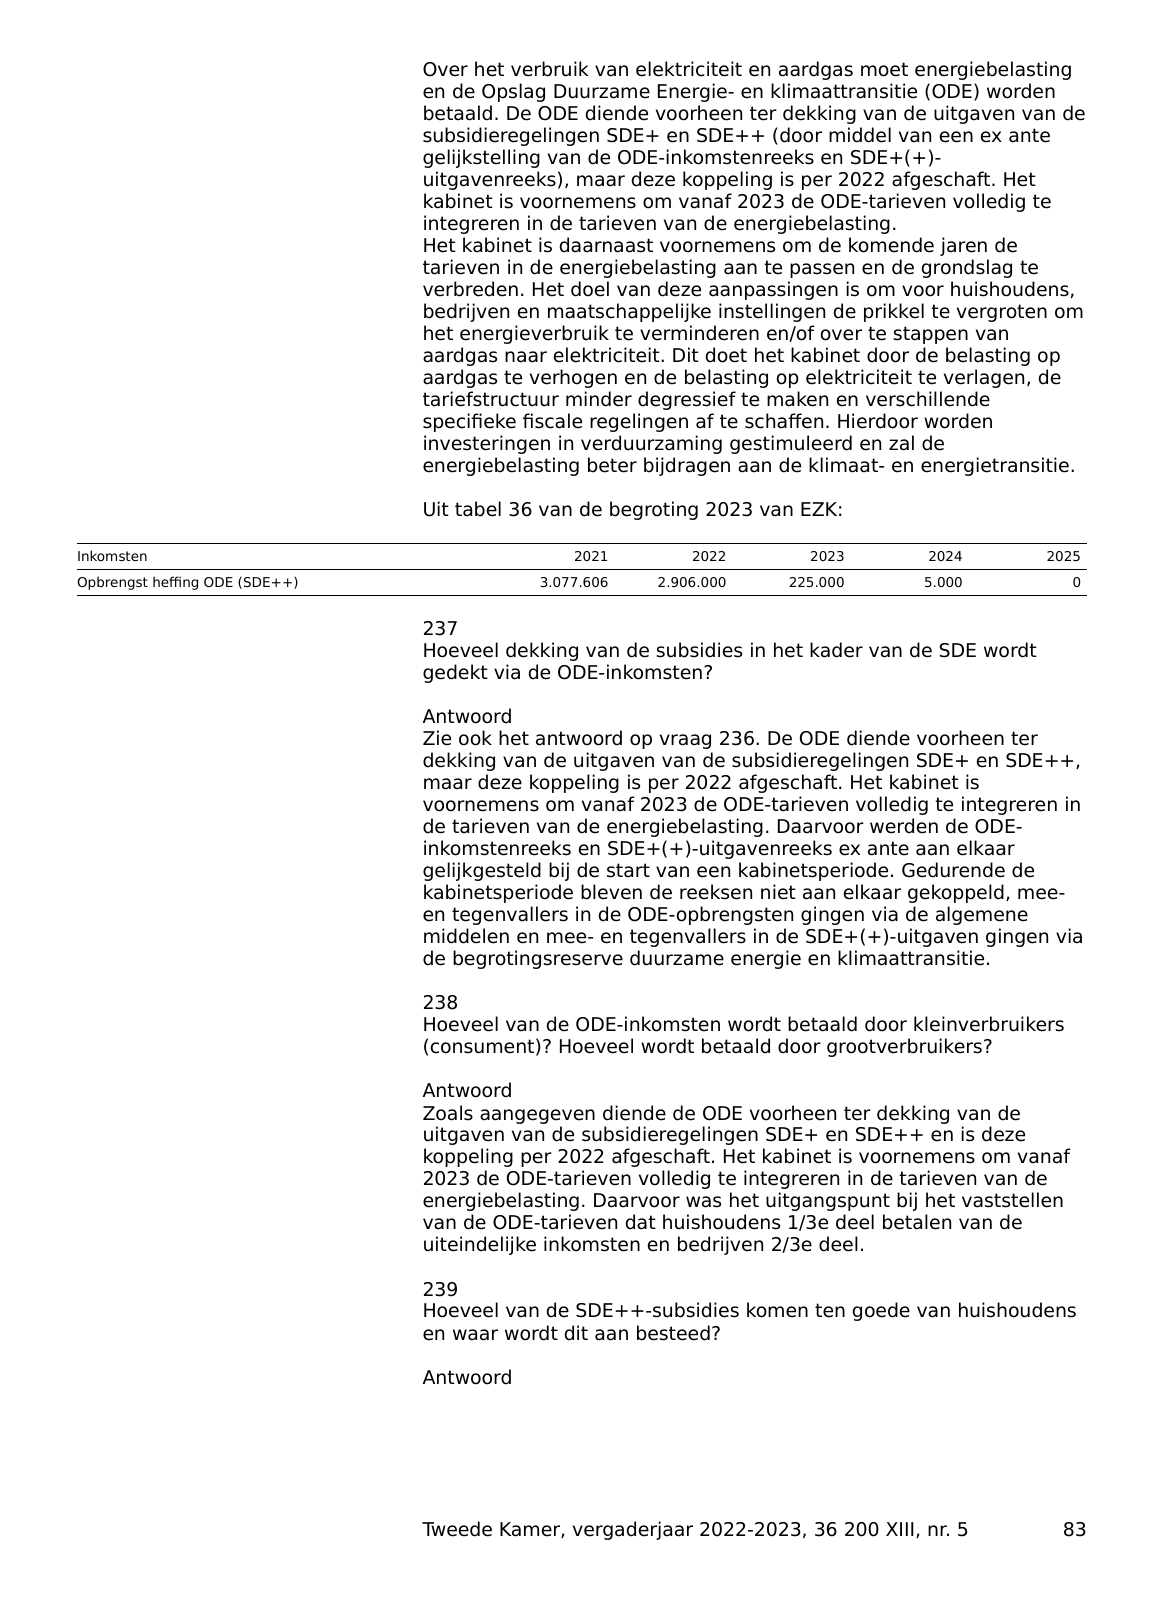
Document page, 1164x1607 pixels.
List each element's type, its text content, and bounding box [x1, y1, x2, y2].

table_cell Opbrengst heffing ODE (SDE++) [77, 570, 496, 595]
text Antwoord [422, 1080, 1087, 1102]
text Het kabinet is daarnaast voornemens om de komende jaren de tarieven in de energiebelasting aan te passen en de grondslag te verbreden. Het doel van deze aanpassingen is om voor huishoudens, bedrijven en maatschappelijke instellingen de prikkel te vergroten om het energieverbruik te verminderen en/of over te stappen van aardgas naar elektriciteit. Dit doet het kabinet door de belasting op aardgas te verhogen en de belasting op elektriciteit te verlagen, de tariefstructuur minder degressief te maken en verschillende specifieke fiscale regelingen af te schaffen. Hierdoor worden investeringen in verduurzaming gestimuleerd en zal de energiebelasting beter bijdragen aan de klimaat- en energietransitie. [422, 235, 1087, 477]
text Antwoord [422, 706, 1087, 728]
text Uit tabel 36 van de begroting 2023 van EZK: [422, 499, 1087, 521]
text Zoals aangegeven diende de ODE voorheen ter dekking van de uitgaven van de subsidieregelingen SDE+ en SDE++ en is deze koppeling per 2022 afgeschaft. Het kabinet is voornemens om vanaf 2023 de ODE-tarieven volledig te integreren in de tarieven van de energiebelasting. Daarvoor was het uitgangspunt bij het vaststellen van de ODE-tarieven dat huishoudens 1/3e deel betalen van de uiteindelijke inkomsten en bedrijven 2/3e deel. [422, 1102, 1087, 1256]
table_header 2024 [850, 544, 968, 569]
table_header 2025 [969, 544, 1087, 569]
text Over het verbruik van elektriciteit en aardgas moet energiebelasting en de Opslag Duurzame Energie- en klimaattransitie (ODE) worden betaald. De ODE diende voorheen ter dekking van de uitgaven van de subsidieregelingen SDE+ en SDE++ (door middel van een ex ante gelijkstelling van de ODE-inkomstenreeks en SDE+(+)-uitgavenreeks), maar deze koppeling is per 2022 afgeschaft. Het kabinet is voornemens om vanaf 2023 de ODE-tarieven volledig te integreren in de tarieven van de energiebelasting. [422, 59, 1087, 235]
table_cell 2.906.000 [614, 570, 732, 595]
text Hoeveel van de SDE++-subsidies komen ten goede van huishoudens en waar wordt dit aan besteed? [422, 1300, 1087, 1344]
table_cell 3.077.606 [496, 570, 614, 595]
table_header 2021 [496, 544, 614, 569]
text 237 [422, 618, 1087, 640]
text Zie ook het antwoord op vraag 236. De ODE diende voorheen ter dekking van de uitgaven van de subsidieregelingen SDE+ en SDE++, maar deze koppeling is per 2022 afgeschaft. Het kabinet is voornemens om vanaf 2023 de ODE-tarieven volledig te integreren in de tarieven van de energiebelasting. Daarvoor werden de ODE-inkomstenreeks en SDE+(+)-uitgavenreeks ex ante aan elkaar gelijkgesteld bij de start van een kabinetsperiode. Gedurende de kabinetsperiode bleven de reeksen niet aan elkaar gekoppeld, mee- en tegenvallers in de ODE-opbrengsten gingen via de algemene middelen en mee- en tegenvallers in de SDE+(+)-uitgaven gingen via de begrotingsreserve duurzame energie en klimaattransitie. [422, 728, 1087, 970]
text Hoeveel dekking van de subsidies in het kader van de SDE wordt gedekt via de ODE-inkomsten? [422, 640, 1087, 684]
text 238 [422, 992, 1087, 1014]
table_cell 5.000 [850, 570, 968, 595]
text 239 [422, 1278, 1087, 1300]
table_header Inkomsten [77, 544, 496, 569]
table_header 2022 [614, 544, 732, 569]
table_cell 225.000 [732, 570, 850, 595]
text Antwoord [422, 1367, 1087, 1388]
text Hoeveel van de ODE-inkomsten wordt betaald door kleinverbruikers (consument)? Hoeveel wordt betaald door grootverbruikers? [422, 1014, 1087, 1058]
table_cell 0 [969, 570, 1087, 595]
table_header 2023 [732, 544, 850, 569]
